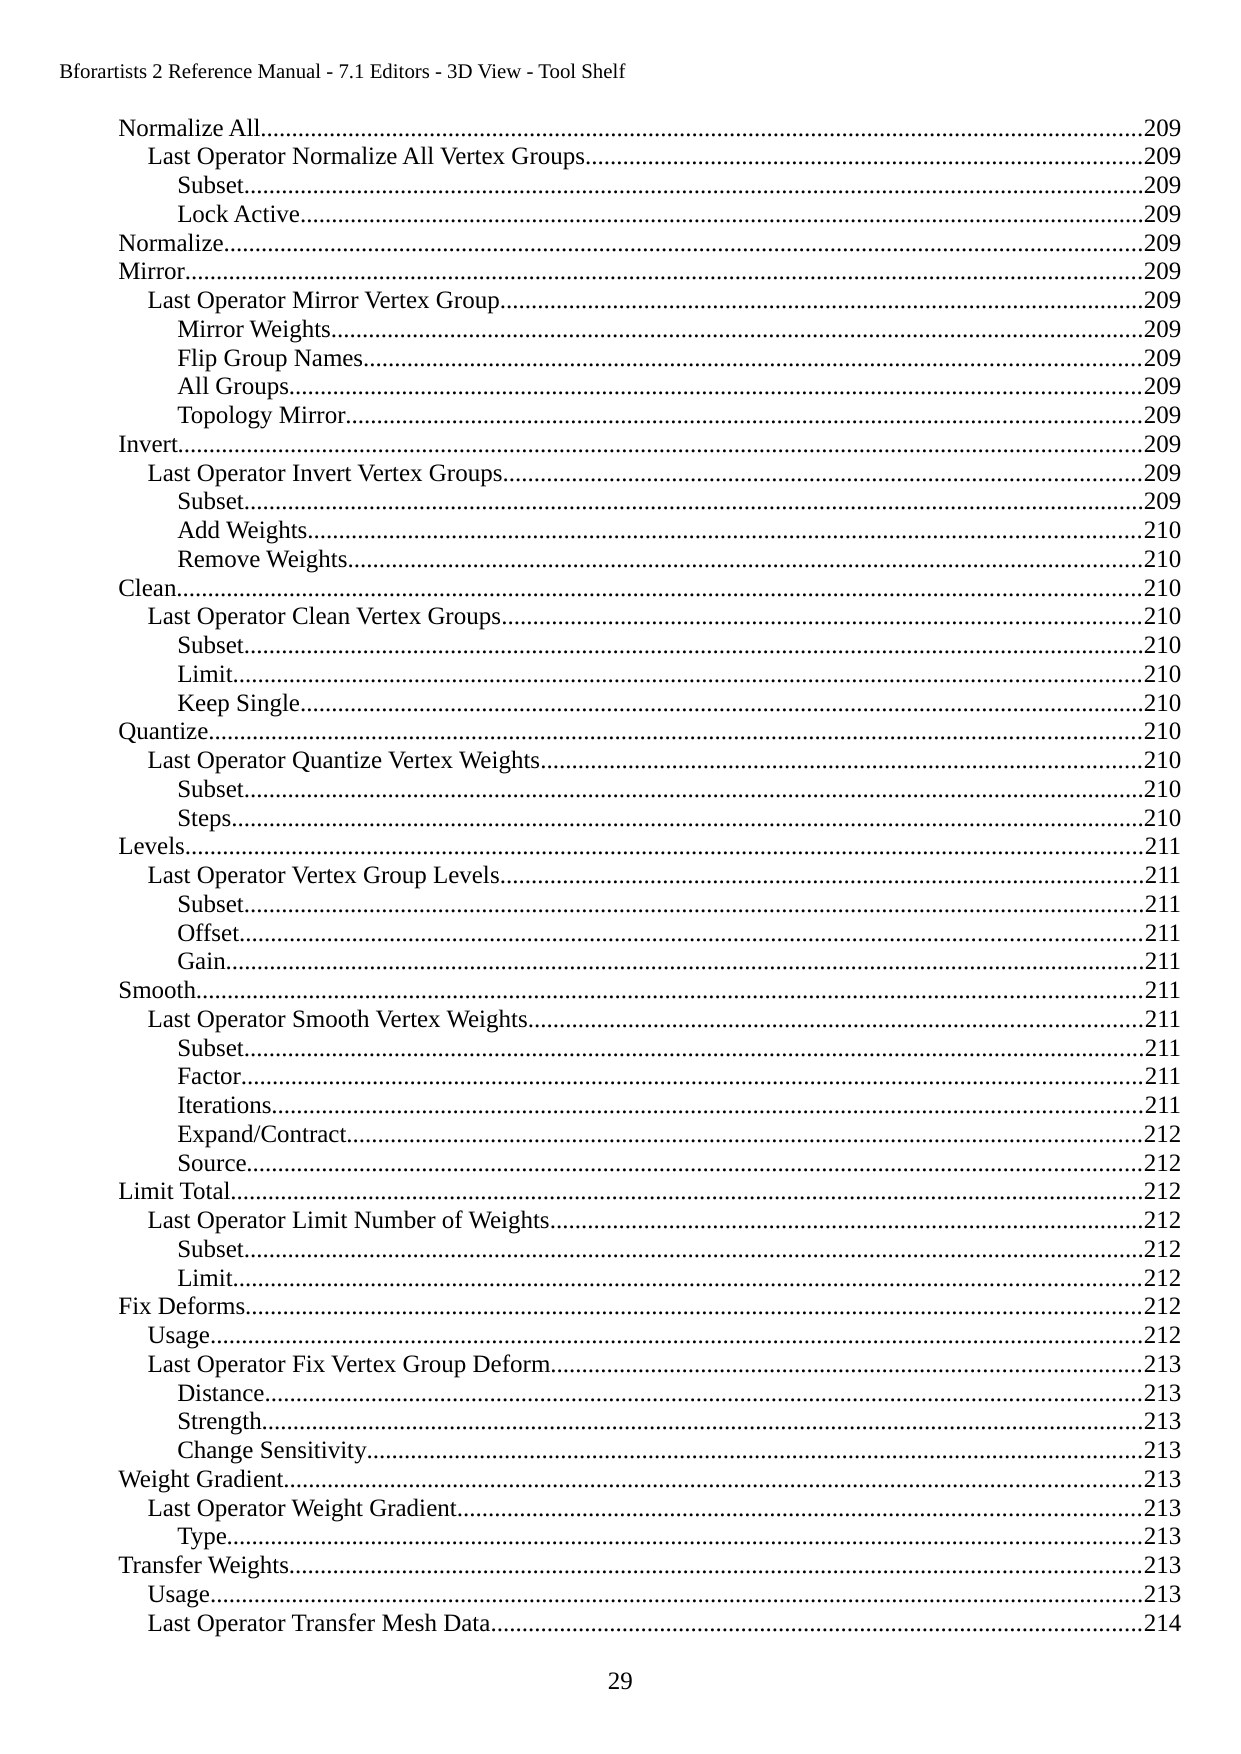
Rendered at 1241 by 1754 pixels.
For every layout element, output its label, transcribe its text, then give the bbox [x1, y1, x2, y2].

text Clean 210 [118, 573, 1181, 601]
text Keep Single 210 [177, 688, 1181, 716]
text Last Operator Mirror Vertex Group 209 [147, 285, 1181, 314]
text Last Operator Limit Number of Weights 212 [147, 1205, 1181, 1234]
text Distance 213 [177, 1378, 1181, 1406]
text Subset 210 [177, 774, 1181, 803]
text Subset 210 [177, 630, 1181, 659]
text Last Operator Invert Vertex Groups 209 [147, 458, 1181, 486]
text Topology Mirror 209 [177, 400, 1181, 429]
text Usage 213 [147, 1579, 1181, 1608]
text Usage 212 [147, 1320, 1181, 1349]
text Normalize 209 [118, 228, 1181, 256]
text Subset 209 [177, 486, 1181, 515]
text Last Operator Weight Gradient 213 [147, 1493, 1181, 1521]
text Mirror 209 [118, 256, 1181, 285]
text Mirror Weights 209 [177, 314, 1181, 343]
text Last Operator Quantize Vertex Weights 210 [147, 745, 1181, 774]
text Last Operator Smooth Vertex Weights 211 [147, 1004, 1181, 1033]
text Iterations 211 [177, 1090, 1181, 1119]
text Last Operator Transfer Mesh Data 214 [147, 1608, 1181, 1636]
text Invert 209 [118, 429, 1181, 458]
text Change Sensitivity 213 [177, 1435, 1181, 1464]
text Offset 211 [177, 918, 1181, 946]
text Weight Gradient 213 [118, 1464, 1181, 1493]
text Limit 210 [177, 659, 1181, 688]
text Last Operator Fix Vertex Group Deform 213 [147, 1349, 1181, 1378]
text Subset 211 [177, 889, 1181, 918]
text Factor 211 [177, 1061, 1181, 1090]
text Steps 210 [177, 803, 1181, 831]
text Remove Weights 210 [177, 544, 1181, 573]
text Gain 211 [177, 946, 1181, 975]
text Last Operator Vertex Group Levels 211 [147, 860, 1181, 889]
text Smooth 211 [118, 975, 1181, 1004]
text Quantize 210 [118, 716, 1181, 745]
text Add Weights 210 [177, 515, 1181, 544]
text Type 213 [177, 1521, 1181, 1550]
text Last Operator Normalize All Vertex Groups 209 [147, 141, 1181, 170]
text Normalize All 209 [118, 113, 1181, 141]
text Last Operator Clean Vertex Groups 210 [147, 601, 1181, 630]
text Source 212 [177, 1148, 1181, 1176]
text Subset 212 [177, 1234, 1181, 1263]
text Fix Deforms 212 [118, 1291, 1181, 1320]
text Flip Group Names 209 [177, 343, 1181, 371]
text All Groups 209 [177, 371, 1181, 400]
text Limit Total 212 [118, 1176, 1181, 1205]
text Strength 213 [177, 1406, 1181, 1435]
text Subset 209 [177, 170, 1181, 199]
text Limit 212 [177, 1263, 1181, 1291]
text Expand/Contract 212 [177, 1119, 1181, 1148]
text Transfer Weights 213 [118, 1550, 1181, 1579]
text Levels 211 [118, 831, 1181, 860]
text Lock Active 209 [177, 199, 1181, 228]
text Subset 211 [177, 1033, 1181, 1061]
